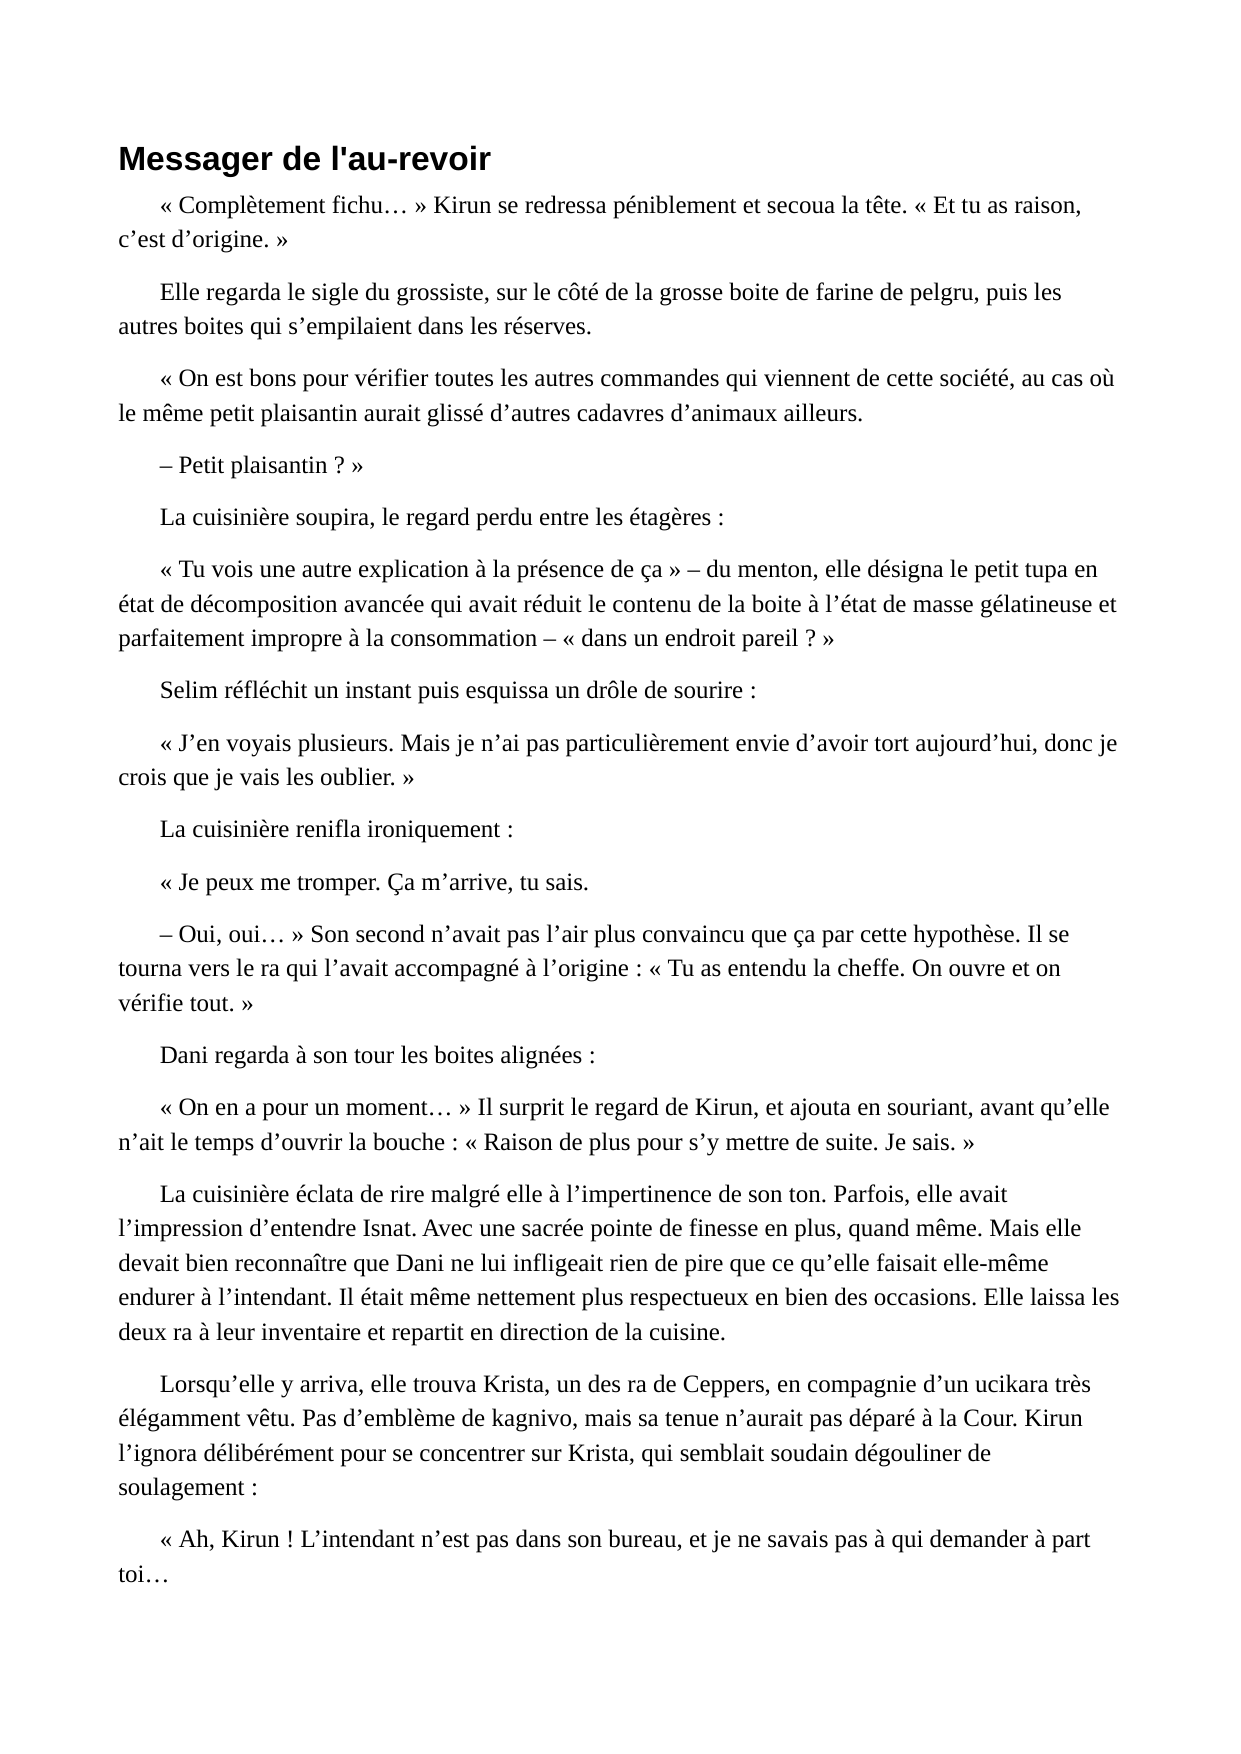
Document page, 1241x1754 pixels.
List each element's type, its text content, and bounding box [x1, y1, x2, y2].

text « Tu vois une autre explication à la présence de ça » – du menton, elle désigna le petit tupa en état de décomposition avancée qui avait réduit le contenu de la boite à l’état de masse gélatineuse et parfaitement impropre à la consommation – « dans un endroit pareil ? » [118, 554, 1122, 652]
text « J’en voyais plusieurs. Mais je n’ai pas particulièrement envie d’avoir tort aujourd’hui, donc je crois que je vais les oublier. » [118, 728, 1122, 791]
text Dani regarda à son tour les boites alignées : [118, 1040, 1122, 1069]
text – Oui, oui… » Son second n’avait pas l’air plus convaincu que ça par cette hypothèse. Il se tourna vers le ra qui l’avait accompagné à l’origine : « Tu as entendu la cheffe. On ouvre et on vérifie tout. » [118, 919, 1122, 1017]
text « Ah, Kirun ! L’intendant n’est pas dans son bureau, et je ne savais pas à qui demander à part toi… [118, 1524, 1122, 1588]
text « On en a pour un moment… » Il surprit le regard de Kirun, et ajouta en souriant, avant qu’elle n’ait le temps d’ouvrir la bouche : « Raison de plus pour s’y mettre de suite. Je sais. » [118, 1092, 1122, 1155]
text Elle regarda le sigle du grossiste, sur le côté de la grosse boite de farine de pelgru, puis les autres boites qui s’empilaient dans les réserves. [118, 277, 1122, 340]
text La cuisinière soupira, le regard perdu entre les étagères : [118, 502, 1122, 531]
text « On est bons pour vérifier toutes les autres commandes qui viennent de cette société, au cas où le même petit plaisantin aurait glissé d’autres cadavres d’animaux ailleurs. [118, 363, 1122, 427]
text La cuisinière éclata de rire malgré elle à l’impertinence de son ton. Parfois, elle avait l’impression d’entendre Isnat. Avec une sacrée pointe de finesse en plus, quand même. Mais elle devait bien reconnaître que Dani ne lui infligeait rien de pire que ce qu’elle faisait elle-même endurer à l’intendant. Il était même nettement plus respectueux en bien des occasions. Elle laissa les deux ra à leur inventaire et repartit en direction de la cuisine. [118, 1179, 1122, 1346]
subtitle Messager de l'au-revoir [118, 139, 1122, 178]
text « Complètement fichu… » Kirun se redressa péniblement et secoua la tête. « Et tu as raison, c’est d’origine. » [118, 190, 1122, 253]
text – Petit plaisantin ? » [118, 450, 1122, 479]
text Lorsqu’elle y arriva, elle trouva Krista, un des ra de Ceppers, en compagnie d’un ucikara très élégamment vêtu. Pas d’emblème de kagnivo, mais sa tenue n’aurait pas déparé à la Cour. Kirun l’ignora délibérément pour se concentrer sur Krista, qui semblait soudain dégouliner de soulagement : [118, 1369, 1122, 1501]
text « Je peux me tromper. Ça m’arrive, tu sais. [118, 867, 1122, 895]
text Selim réfléchit un instant puis esquissa un drôle de sourire : [118, 676, 1122, 704]
text La cuisinière renifla ironiquement : [118, 814, 1122, 843]
